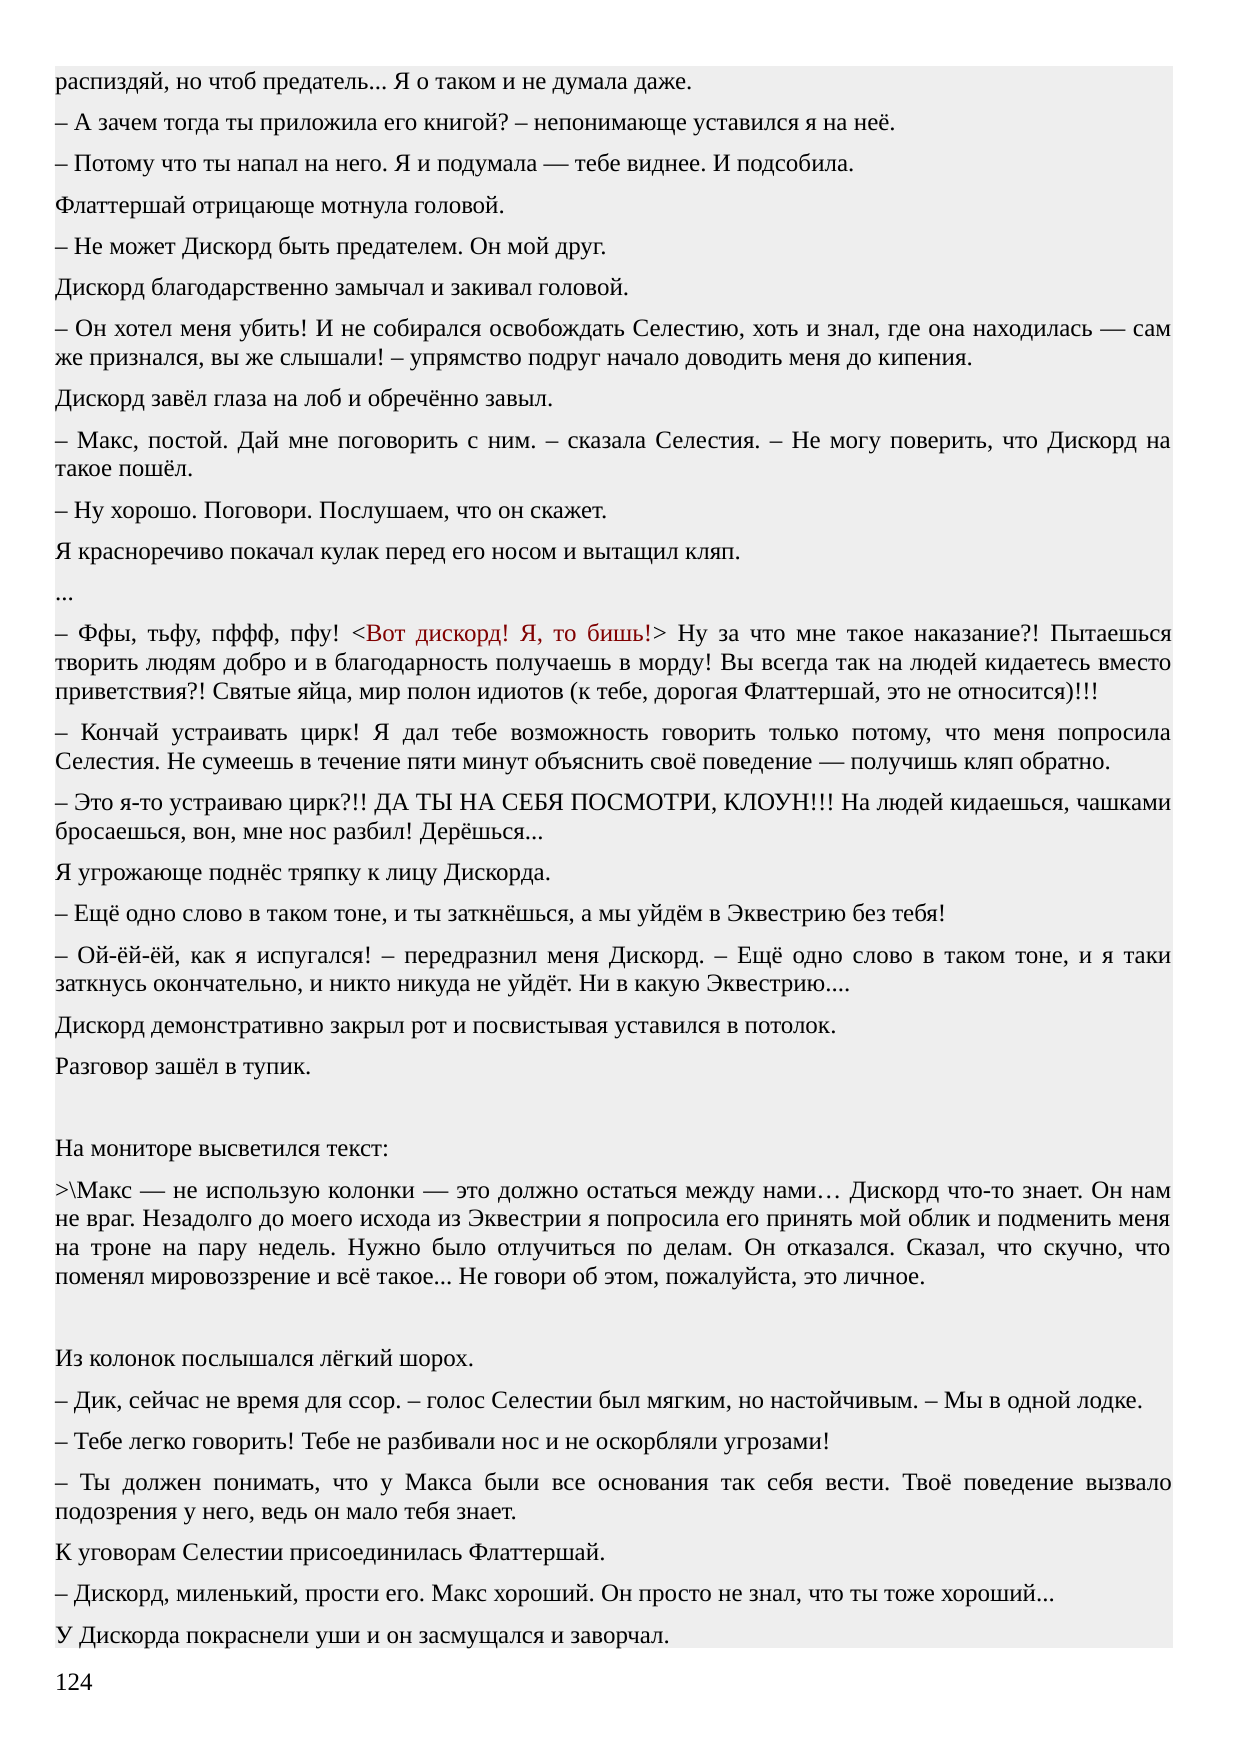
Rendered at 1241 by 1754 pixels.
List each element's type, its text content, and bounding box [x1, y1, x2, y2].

text – Потому что ты напал на него. Я и подумала — тебе виднее. И подсобила. [55, 148, 1173, 177]
text Флаттершай отрицающе мотнула головой. [55, 190, 1173, 218]
text – Он хотел меня убить! И не собирался освобождать Селестию, хоть и знал, где она находилась — сам же признался, вы же слышали! – упрямство подруг начало доводить меня до кипения. [55, 313, 1173, 371]
text Я красноречиво покачал кулак перед его носом и вытащил кляп. [55, 536, 1173, 565]
text – Ещё одно слово в таком тоне, и ты заткнёшься, а мы уйдём в Эквестрию без тебя! [55, 898, 1173, 927]
text У Дискорда покраснели уши и он засмущался и заворчал. [55, 1620, 1173, 1648]
text – Макс, постой. Дай мне поговорить с ним. – сказала Селестия. – Не могу поверить, что Дискорд на такое пошёл. [55, 425, 1173, 482]
text – Тебе легко говорить! Тебе не разбивали нос и не оскорбляли угрозами! [55, 1426, 1173, 1455]
text На мониторе высветился текст: [55, 1133, 1173, 1162]
text К уговорам Селестии присоединилась Флаттершай. [55, 1537, 1173, 1566]
text >\Макс — не использую колонки — это должно остаться между нами… Дискорд что-то знает. Он нам не враг. Незадолго до моего исхода из Эквестрии я попросила его принять мой облик и подменить меня на троне на пару недель. Нужно было отлучиться по делам. Он отказался. Сказал, что скучно, что поменял мировоззрение и всё такое... Не говори об этом, пожалуйста, это личное. [55, 1175, 1173, 1290]
text Из колонок послышался лёгкий шорох. [55, 1343, 1173, 1372]
text ... [55, 577, 1173, 606]
text Дискорд благодарственно замычал и закивал головой. [55, 272, 1173, 301]
text – Не может Дискорд быть предателем. Он мой друг. [55, 231, 1173, 260]
text – Ффы, тьфу, пффф, пфу! <Вот дискорд! Я, то бишь!> Ну за что мне такое наказание?! Пытаешься творить людям добро и в благодарность получаешь в морду! Вы всегда так на людей кидаетесь вместо приветствия?! Святые яйца, мир полон идиотов (к тебе, дорогая Флаттершай, это не относится)!!! [55, 618, 1173, 705]
text – Дик, сейчас не время для ссор. – голос Селестии был мягким, но настойчивым. – Мы в одной лодке. [55, 1385, 1173, 1413]
text распиздяй, но чтоб предатель... Я о таком и не думала даже. [55, 66, 1173, 95]
text Я угрожающе поднёс тряпку к лицу Дискорда. [55, 857, 1173, 886]
text – А зачем тогда ты приложила его книгой? – непонимающе уставился я на неё. [55, 107, 1173, 136]
text – Это я-то устраиваю цирк?!! ДА ТЫ НА СЕБЯ ПОСМОТРИ, КЛОУН!!! На людей кидаешься, чашками бросаешься, вон, мне нос разбил! Дерёшься... [55, 787, 1173, 845]
text – Ой-ёй-ёй, как я испугался! – передразнил меня Дискорд. – Ещё одно слово в таком тоне, и я таки заткнусь окончательно, и никто никуда не уйдёт. Ни в какую Эквестрию.... [55, 940, 1173, 997]
text – Ты должен понимать, что у Макса были все основания так себя вести. Твоё поведение вызвало подозрения у него, ведь он мало тебя знает. [55, 1467, 1173, 1525]
text Дискорд завёл глаза на лоб и обречённо завыл. [55, 383, 1173, 412]
text – Дискорд, миленький, прости его. Макс хороший. Он просто не знал, что ты тоже хороший... [55, 1578, 1173, 1607]
text – Кончай устраивать цирк! Я дал тебе возможность говорить только потому, что меня попросила Селестия. Не сумеешь в течение пяти минут объяснить своё поведение — получишь кляп обратно. [55, 717, 1173, 775]
text Дискорд демонстративно закрыл рот и посвистывая уставился в потолок. [55, 1010, 1173, 1038]
text – Ну хорошо. Поговори. Послушаем, что он скажет. [55, 495, 1173, 523]
text Разговор зашёл в тупик. [55, 1051, 1173, 1080]
